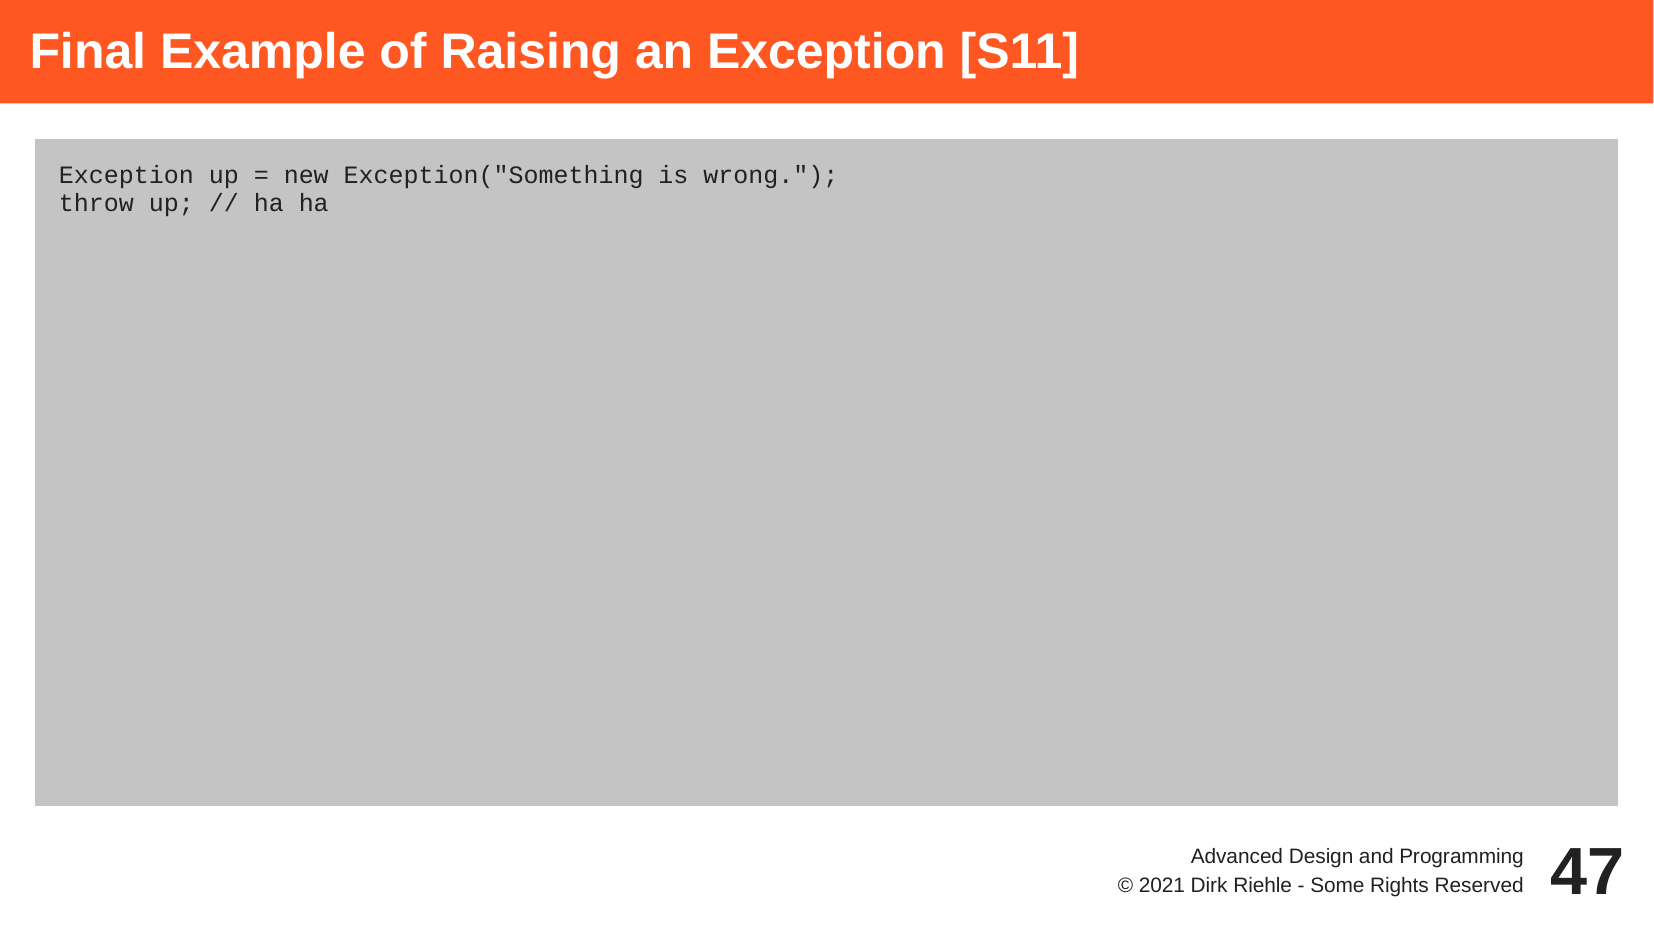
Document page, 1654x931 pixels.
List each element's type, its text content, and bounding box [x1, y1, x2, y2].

list Exception up = new Exception("Something is wrong."); throw up; // ha ha [29, 132, 1625, 813]
title Final Example of Raising an Exception [S11] [0, 0, 1654, 104]
